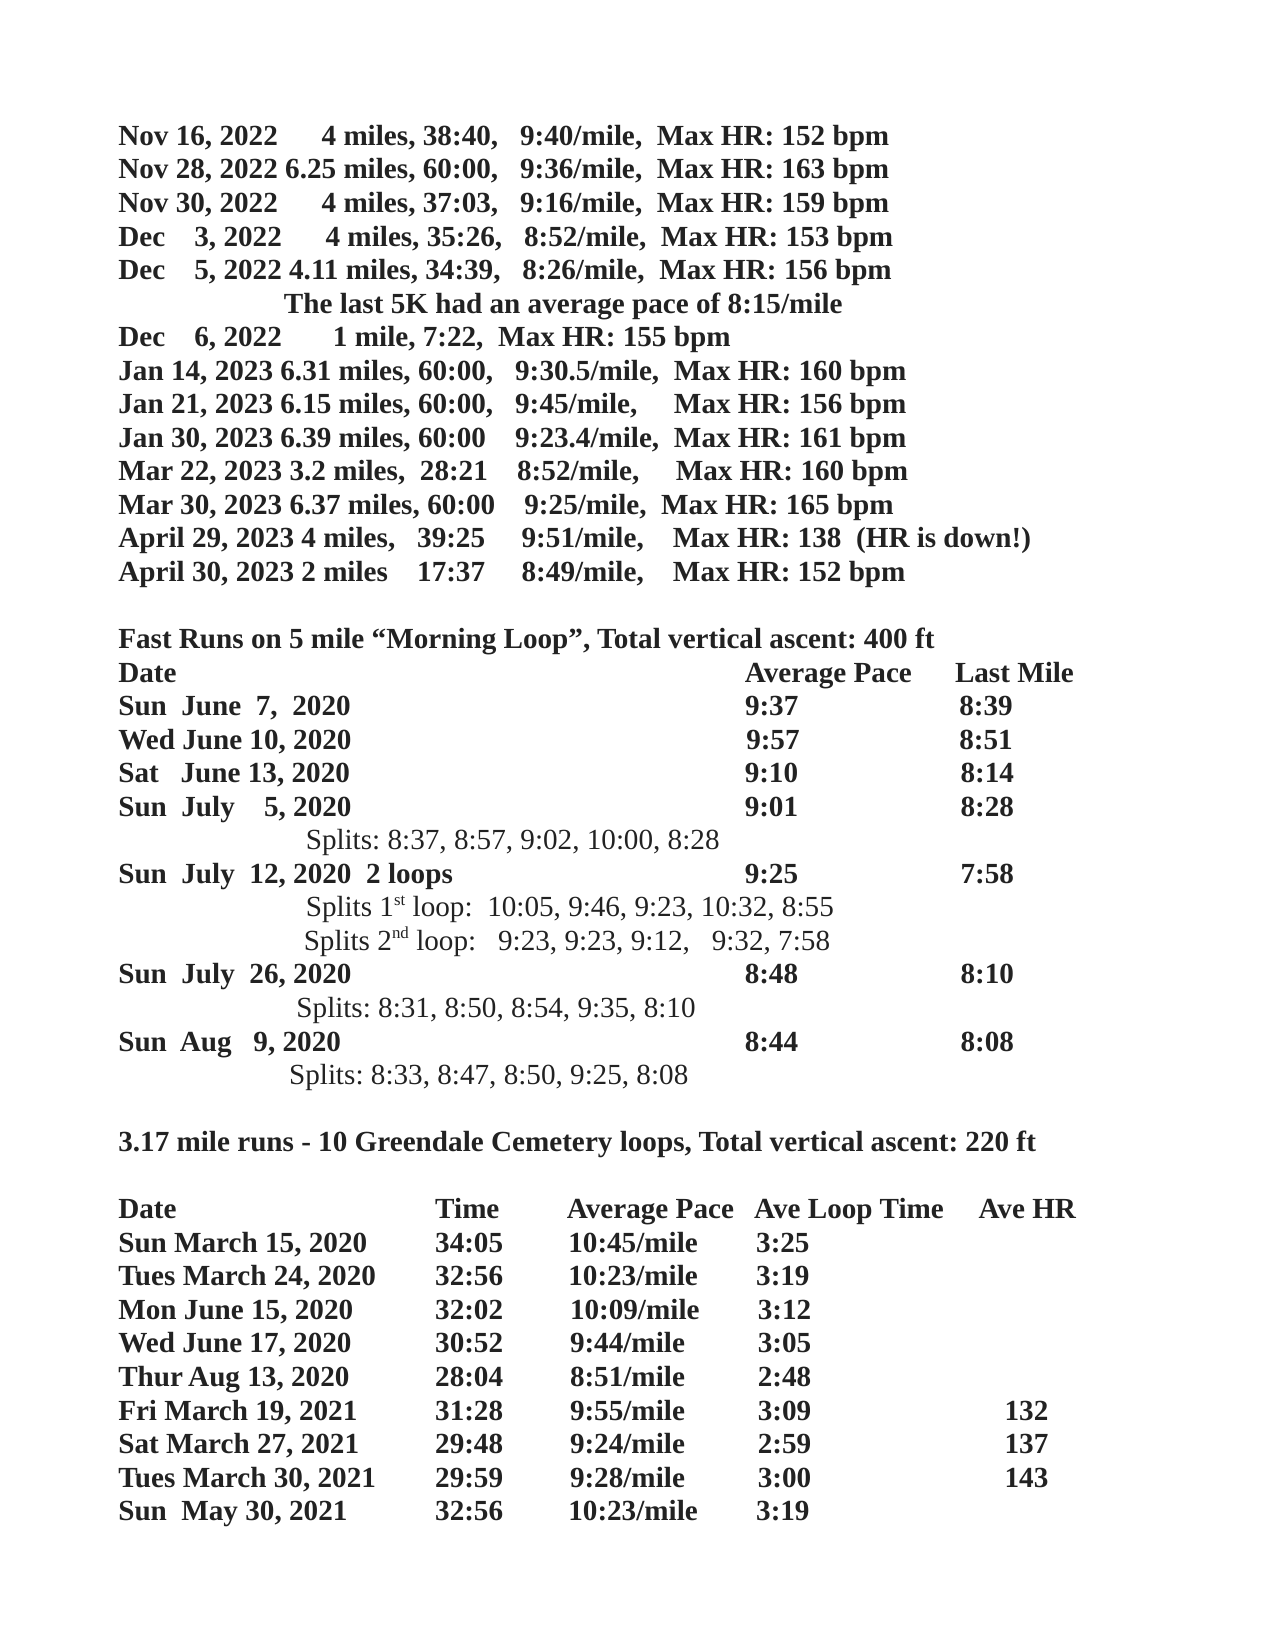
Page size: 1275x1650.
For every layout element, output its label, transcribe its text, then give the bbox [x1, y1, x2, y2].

text Sun May 30, 2021 32:56 10:23/mile 3:19 [118, 1493, 1161, 1527]
text The last 5K had an average pace of 8:15/mile [118, 286, 1161, 319]
text Mar 30, 2023 6.37 miles, 60:00 9:25/mile, Max HR: 165 bpm [118, 487, 1161, 521]
text Mar 22, 2023 3.2 miles, 28:21 8:52/mile, Max HR: 160 bpm [118, 453, 1161, 487]
text Fast Runs on 5 mile “Morning Loop”, Total vertical ascent: 400 ft [118, 621, 1161, 655]
text Date Time Average Pace Ave Loop Time Ave HR [118, 1191, 1161, 1225]
text Jan 14, 2023 6.31 miles, 60:00, 9:30.5/mile, Max HR: 160 bpm [118, 353, 1161, 386]
text Tues March 30, 2021 29:59 9:28/mile 3:00 143 [118, 1460, 1161, 1493]
text Tues March 24, 2020 32:56 10:23/mile 3:19 [118, 1258, 1161, 1292]
text Nov 16, 2022 4 miles, 38:40, 9:40/mile, Max HR: 152 bpm [118, 118, 1161, 152]
text Sun July 26, 2020 8:48 8:10 Splits: 8:31, 8:50, 8:54, 9:35, 8:10 [118, 957, 1161, 1024]
text Dec 6, 2022 1 mile, 7:22, Max HR: 155 bpm [118, 319, 1161, 353]
text Sun June 7, 2020 9:37 8:39 [118, 688, 1161, 722]
text Date Average Pace Last Mile [118, 655, 1161, 688]
text Sun March 15, 2020 34:05 10:45/mile 3:25 [118, 1225, 1161, 1258]
list 3.17 mile runs - 10 Greendale Cemetery loops, Total vertical ascent: 220 ft [118, 1124, 1161, 1158]
text Nov 28, 2022 6.25 miles, 60:00, 9:36/mile, Max HR: 163 bpm [118, 152, 1161, 185]
text Sat March 27, 2021 29:48 9:24/mile 2:59 137 [118, 1426, 1161, 1460]
text Sat June 13, 2020 9:10 8:14 Sun July 5, 2020 9:01 8:28 Splits: 8:37, 8:57, 9:02, 10:00, 8:28 Sun July 12, 2020 2 loops 9:25 7:58 Splits 1st loop: 10:05, 9:46, 9:23, 10:32, 8:55 [118, 755, 1161, 923]
text Wed June 10, 2020 9:57 8:51 [118, 722, 1161, 755]
text Jan 21, 2023 6.15 miles, 60:00, 9:45/mile, Max HR: 156 bpm [118, 386, 1161, 420]
text Mon June 15, 2020 32:02 10:09/mile 3:12 [118, 1292, 1161, 1326]
text Nov 30, 2022 4 miles, 37:03, 9:16/mile, Max HR: 159 bpm [118, 185, 1161, 219]
text April 29, 2023 4 miles, 39:25 9:51/mile, Max HR: 138 (HR is down!) [118, 521, 1161, 554]
text Dec 3, 2022 4 miles, 35:26, 8:52/mile, Max HR: 153 bpm [118, 219, 1161, 252]
text Fri March 19, 2021 31:28 9:55/mile 3:09 132 [118, 1393, 1161, 1426]
text Dec 5, 2022 4.11 miles, 34:39, 8:26/mile, Max HR: 156 bpm [118, 252, 1161, 286]
text Wed June 17, 2020 30:52 9:44/mile 3:05 [118, 1326, 1161, 1359]
text Splits 2nd loop: 9:23, 9:23, 9:12, 9:32, 7:58 [118, 923, 1161, 957]
text Jan 30, 2023 6.39 miles, 60:00 9:23.4/mile, Max HR: 161 bpm [118, 420, 1161, 453]
text Sun Aug 9, 2020 8:44 8:08 Splits: 8:33, 8:47, 8:50, 9:25, 8:08 [118, 1024, 1161, 1091]
text April 30, 2023 2 miles 17:37 8:49/mile, Max HR: 152 bpm [118, 554, 1161, 588]
text Thur Aug 13, 2020 28:04 8:51/mile 2:48 [118, 1359, 1161, 1393]
